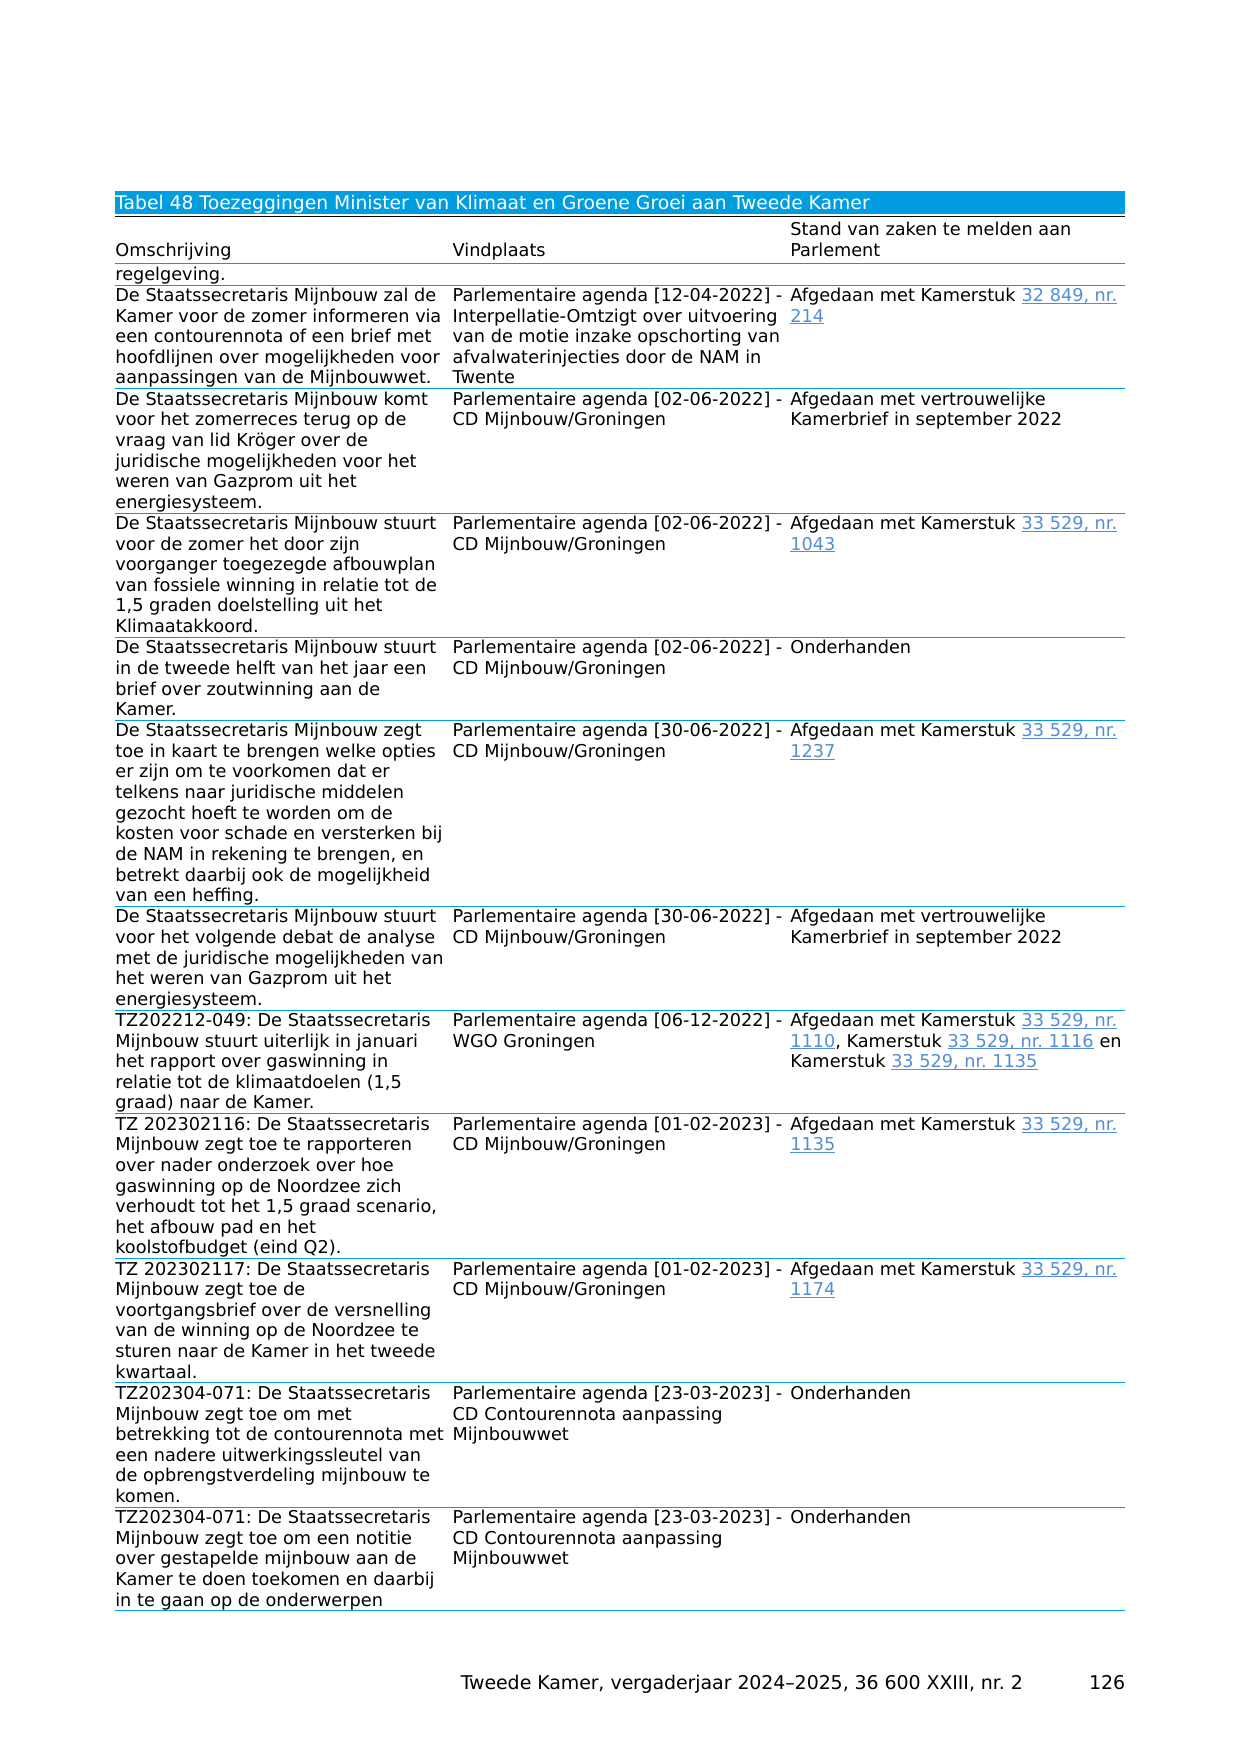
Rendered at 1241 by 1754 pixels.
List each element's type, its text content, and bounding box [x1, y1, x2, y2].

table_cell De Staatssecretaris Mijnbouw zegt toe in kaart te brengen welke opties er zijn om te voorkomen dat er telkens naar juridische middelen gezocht hoeft te worden om de kosten voor schade en versterken bij de NAM in rekening te brengen, en betrekt daarbij ook de mogelijkheid van een heffing. [115, 721, 449, 906]
table_cell Afgedaan met vertrouwelijke Kamerbrief in september 2022 [787, 907, 1125, 1009]
table_cell Parlementaire agenda [30-06-2022] - CD Mijnbouw/Groningen [450, 907, 787, 1009]
table_cell Parlementaire agenda [30-06-2022] - CD Mijnbouw/Groningen [450, 721, 787, 906]
table_cell Parlementaire agenda [06-12-2022] - WGO Groningen [450, 1011, 787, 1113]
table_cell TZ202304-071: De Staatssecretaris Mijnbouw zegt toe om met betrekking tot de contourennota met een nadere uitwerkingssleutel van de opbrengstverdeling mijnbouw te komen. [115, 1383, 449, 1507]
table_cell Stand van zaken te melden aan Parlement [787, 217, 1125, 263]
table_cell TZ202212-049: De Staatssecretaris Mijnbouw stuurt uiterlijk in januari het rapport over gaswinning in relatie tot de klimaatdoelen (1,5 graad) naar de Kamer. [115, 1011, 449, 1113]
table_cell Parlementaire agenda [02-06-2022] - CD Mijnbouw/Groningen [450, 514, 787, 637]
table_cell TZ 202302116: De Staatssecretaris Mijnbouw zegt toe te rapporteren over nader onderzoek over hoe gaswinning op de Noordzee zich verhoudt tot het 1,5 graad scenario, het afbouw pad en het koolstofbudget (eind Q2). [115, 1114, 449, 1258]
table_cell Afgedaan met Kamerstuk 32 849, nr. 214 [787, 286, 1125, 388]
table_cell Onderhanden [787, 1508, 1125, 1610]
table_cell De Staatssecretaris Mijnbouw stuurt voor de zomer het door zijn voorganger toegezegde afbouwplan van fossiele winning in relatie tot de 1,5 graden doelstelling uit het Klimaatakkoord. [115, 514, 449, 637]
table_cell Parlementaire agenda [01-02-2023] - CD Mijnbouw/Groningen [450, 1114, 787, 1258]
table_cell TZ202304-071: De Staatssecretaris Mijnbouw zegt toe om een notitie over gestapelde mijnbouw aan de Kamer te doen toekomen en daarbij in te gaan op de onderwerpen [115, 1508, 449, 1610]
table_cell De Staatssecretaris Mijnbouw stuurt voor het volgende debat de analyse met de juridische mogelijkheden van het weren van Gazprom uit het energiesysteem. [115, 907, 449, 1009]
table_cell Parlementaire agenda [12-04-2022] - Interpellatie-Omtzigt over uitvoering van de motie inzake opschorting van afvalwaterinjecties door de NAM in Twente [450, 286, 787, 388]
table_cell Parlementaire agenda [02-06-2022] - CD Mijnbouw/Groningen [450, 638, 787, 720]
table_cell De Staatssecretaris Mijnbouw stuurt in de tweede helft van het jaar een brief over zoutwinning aan de Kamer. [115, 638, 449, 720]
table_cell Afgedaan met vertrouwelijke Kamerbrief in september 2022 [787, 389, 1125, 512]
table_cell Onderhanden [787, 638, 1125, 720]
table_cell Onderhanden [787, 1383, 1125, 1507]
table_cell Afgedaan met Kamerstuk 33 529, nr. 1135 [787, 1114, 1125, 1258]
table_cell Afgedaan met Kamerstuk 33 529, nr. 1174 [787, 1259, 1125, 1382]
table_cell Afgedaan met Kamerstuk 33 529, nr. 1043 [787, 514, 1125, 637]
table_cell De Staatssecretaris Mijnbouw zal de Kamer voor de zomer informeren via een contourennota of een brief met hoofdlijnen over mogelijkheden voor aanpassingen van de Mijnbouwwet. [115, 286, 449, 388]
table_cell TZ 202302117: De Staatssecretaris Mijnbouw zegt toe de voortgangsbrief over de versnelling van de winning op de Noordzee te sturen naar de Kamer in het tweede kwartaal. [115, 1259, 449, 1382]
table_cell Parlementaire agenda [02-06-2022] - CD Mijnbouw/Groningen [450, 389, 787, 512]
table_cell Afgedaan met Kamerstuk 33 529, nr. 1110, Kamerstuk 33 529, nr. 1116 en Kamerstuk 33 529, nr. 1135 [787, 1011, 1125, 1113]
table_cell Vindplaats [450, 217, 787, 263]
table_cell De Staatssecretaris Mijnbouw komt voor het zomerreces terug op de vraag van lid Kröger over de juridische mogelijkheden voor het weren van Gazprom uit het energiesysteem. [115, 389, 449, 512]
table_cell Parlementaire agenda [23-03-2023] - CD Contourennota aanpassing Mijnbouwwet [450, 1508, 787, 1610]
table_cell Omschrijving [115, 217, 449, 263]
table_cell [450, 264, 787, 284]
table_cell Parlementaire agenda [01-02-2023] - CD Mijnbouw/Groningen [450, 1259, 787, 1382]
table_cell regelgeving. [115, 264, 449, 284]
table_cell Parlementaire agenda [23-03-2023] - CD Contourennota aanpassing Mijnbouwwet [450, 1383, 787, 1507]
table_cell Afgedaan met Kamerstuk 33 529, nr. 1237 [787, 721, 1125, 906]
table_cell [787, 264, 1125, 284]
